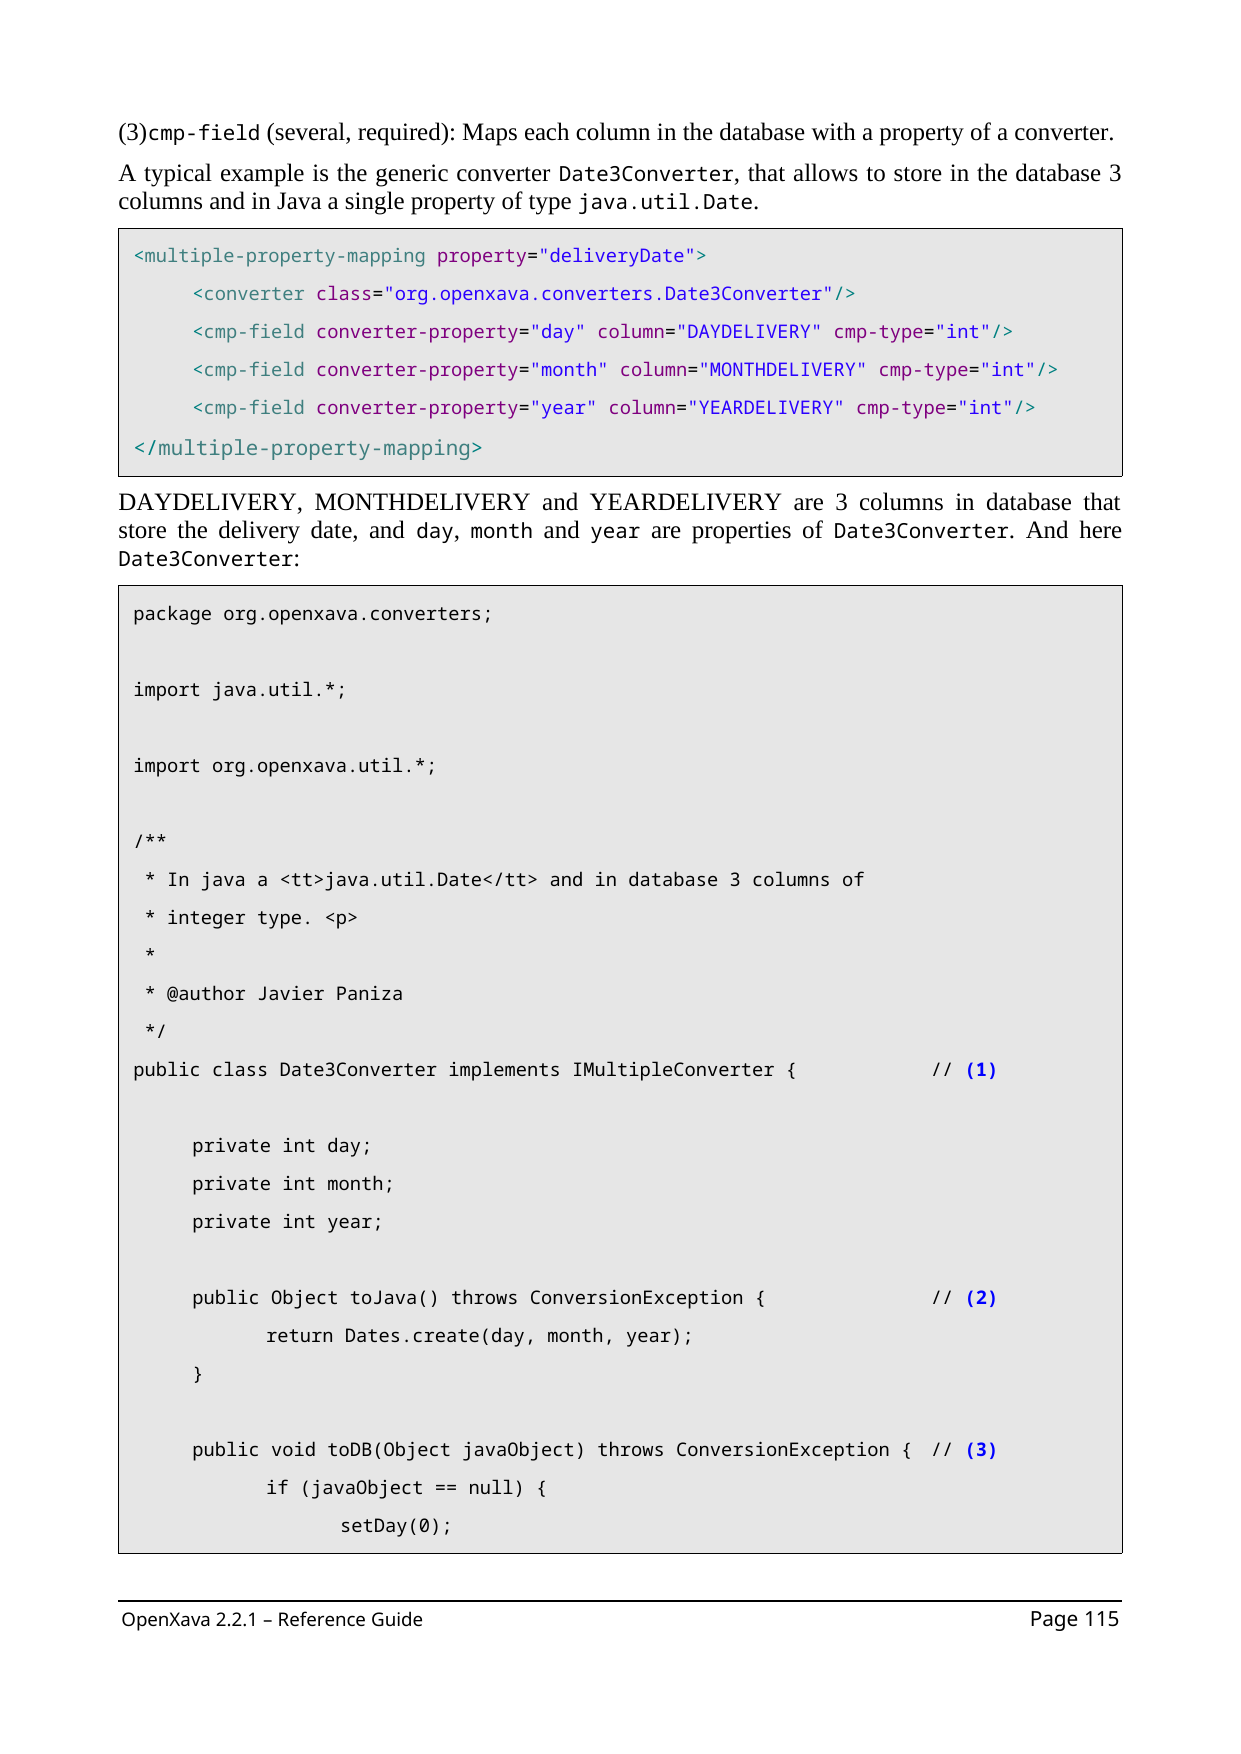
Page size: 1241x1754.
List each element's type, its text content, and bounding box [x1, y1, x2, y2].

text private int month; [119, 1155, 1122, 1193]
text <multiple-property-mapping property="deliveryDate"> [119, 229, 1122, 266]
text public class Date3Converter implements IMultipleConverter { // (1) [119, 1041, 1122, 1079]
text /** [119, 813, 1122, 851]
text <cmp-field converter-property="year" column="YEARDELIVERY" cmp-type="int"/> [119, 380, 1122, 418]
text </multiple-property-mapping> [119, 418, 1122, 476]
text setDay(0); [119, 1498, 1122, 1553]
text * In java a <tt>java.util.Date</tt> and in database 3 columns of [119, 851, 1122, 889]
text * integer type. <p> [119, 889, 1122, 927]
text if (javaObject == null) { [119, 1459, 1122, 1498]
text <cmp-field converter-property="day" column="DAYDELIVERY" cmp-type="int"/> [119, 304, 1122, 342]
text private int year; [119, 1193, 1122, 1231]
text <cmp-field converter-property="month" column="MONTHDELIVERY" cmp-type="int"/> [119, 342, 1122, 380]
text package org.openxava.converters; [119, 586, 1122, 623]
text DAYDELIVERY, MONTHDELIVERY and YEARDELIVERY are 3 columns in database that store the delivery date, and day, month and year are properties of Date3Converter. And here Date3Converter: [118, 488, 1122, 573]
text } [119, 1346, 1122, 1383]
text public Object toJava() throws ConversionException { // (2) [119, 1269, 1122, 1307]
text */ [119, 1003, 1122, 1041]
text * @author Javier Paniza [119, 965, 1122, 1003]
text * [119, 927, 1122, 965]
text import org.openxava.util.*; [119, 737, 1122, 775]
text public void toDB(Object javaObject) throws ConversionException { // (3) [119, 1422, 1122, 1459]
text import java.util.*; [119, 661, 1122, 699]
list cmp-field (several, required): Maps each column in the database with a property of a converter. [118, 118, 1122, 146]
text A typical example is the generic converter Date3Converter, that allows to store in the database 3 columns and in Java a single property of type java.util.Date. [118, 159, 1122, 215]
text return Dates.create(day, month, year); [119, 1307, 1122, 1346]
text <converter class="org.openxava.converters.Date3Converter"/> [119, 266, 1122, 304]
text private int day; [119, 1117, 1122, 1155]
